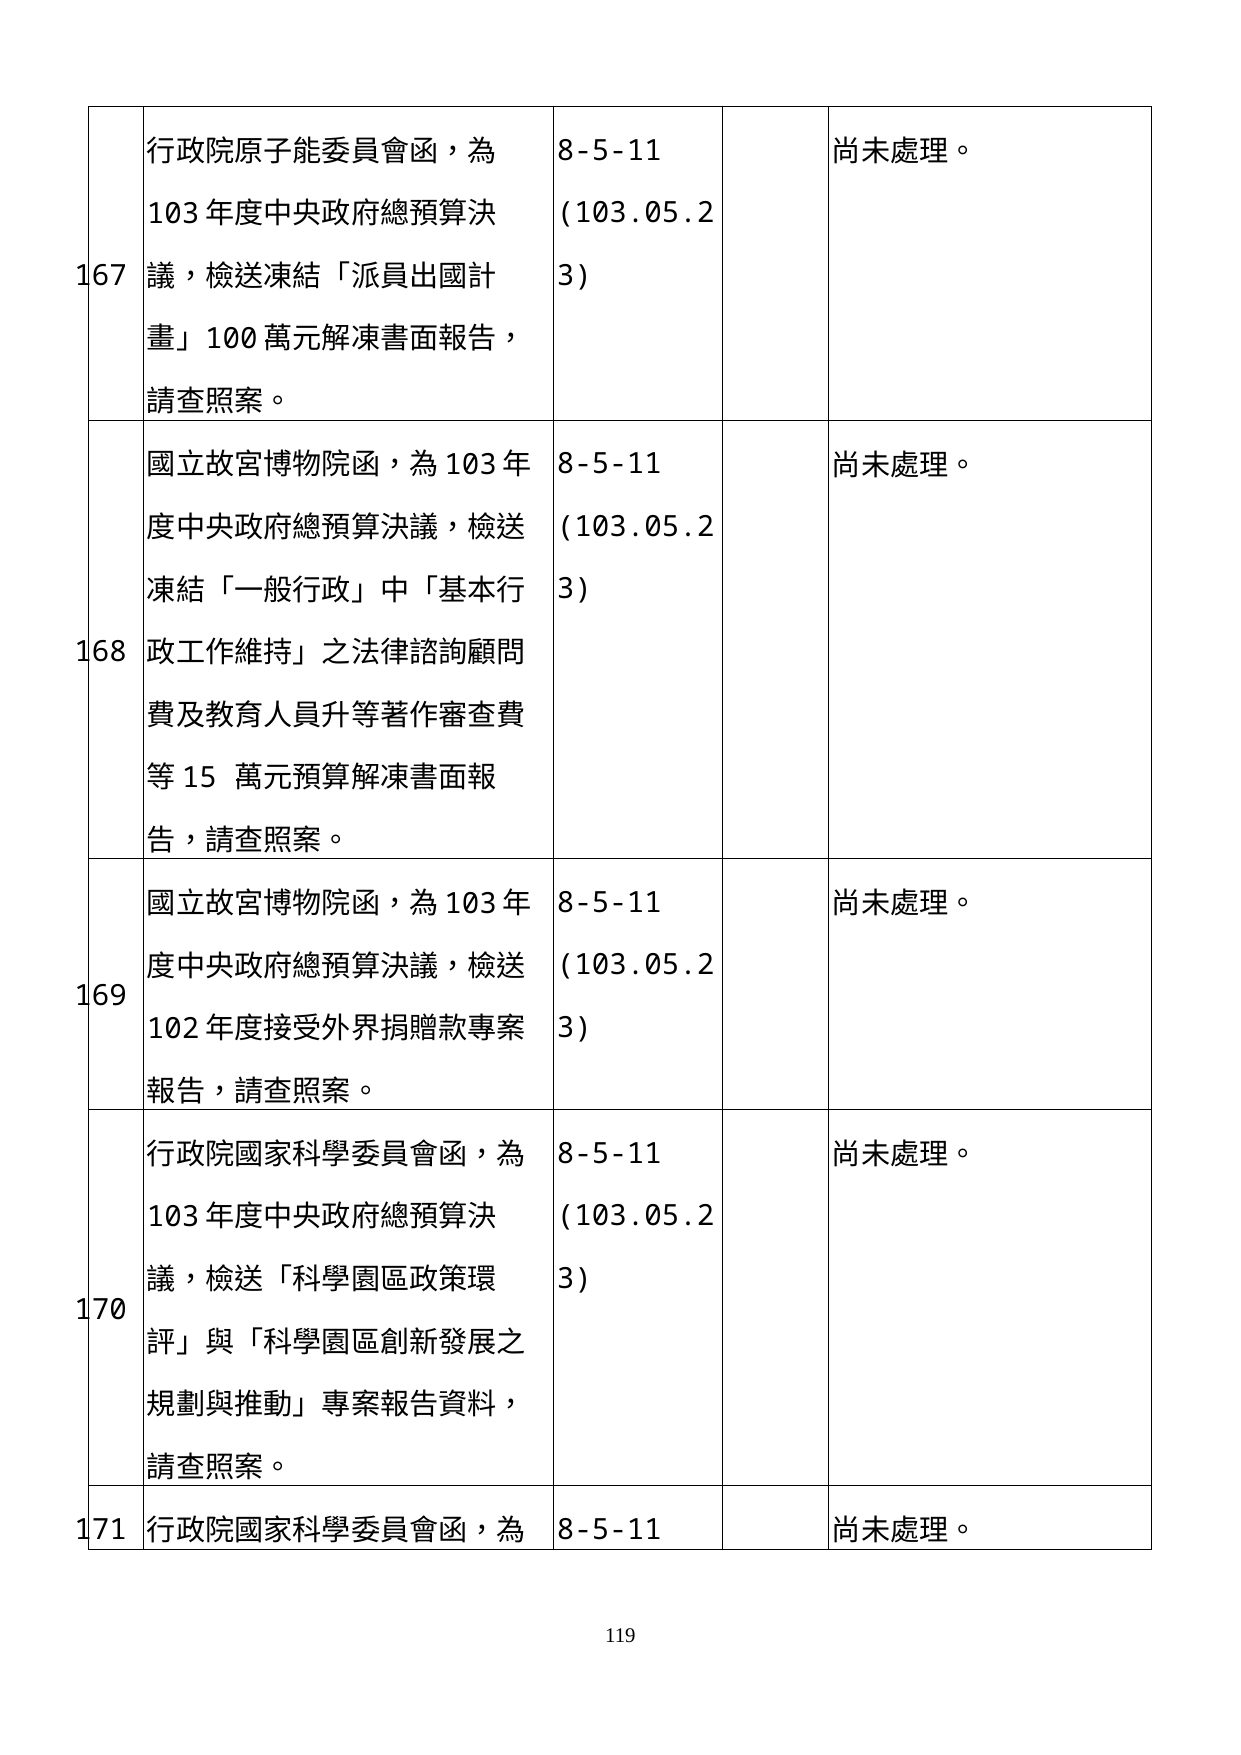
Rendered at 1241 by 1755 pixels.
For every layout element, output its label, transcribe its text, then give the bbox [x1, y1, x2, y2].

table_cell [723, 1110, 828, 1485]
table_cell 尚未處理。 [829, 859, 1151, 1109]
table_cell [89, 107, 143, 419]
table_cell [723, 859, 828, 1109]
table_cell [723, 107, 828, 419]
table_cell 8-5-11 (103.05.23) [554, 107, 722, 419]
table_cell 國立故宮博物院函，為103年度中央政府總預算決議，檢送102年度接受外界捐贈款專案報告，請查照案。 [144, 859, 553, 1109]
table_cell [89, 1110, 143, 1485]
table_cell [723, 421, 828, 858]
table_cell 8-5-11 (103.05.23) [554, 1110, 722, 1485]
table_cell 8-5-11 (103.05.23) [554, 421, 722, 858]
table_cell 行政院原子能委員會函，為103年度中央政府總預算決議，檢送凍結「派員出國計畫」100萬元解凍書面報告，請查照案。 [144, 107, 553, 419]
table_cell 8-5-11 (103.05.23) [554, 859, 722, 1109]
table_cell [89, 859, 143, 1109]
table_cell 尚未處理。 [829, 1486, 1151, 1549]
table_cell 行政院國家科學委員會函，為 [144, 1486, 553, 1549]
table_cell 行政院國家科學委員會函，為103年度中央政府總預算決議，檢送「科學園區政策環評」與「科學園區創新發展之規劃與推動」專案報告資料，請查照案。 [144, 1110, 553, 1485]
table_cell [89, 421, 143, 858]
table_cell 尚未處理。 [829, 421, 1151, 858]
table_cell 尚未處理。 [829, 107, 1151, 419]
table_cell [89, 1486, 143, 1549]
table_cell 國立故宮博物院函，為103年度中央政府總預算決議，檢送凍結「一般行政」中「基本行政工作維持」之法律諮詢顧問費及教育人員升等著作審查費等15 萬元預算解凍書面報告，請查照案。 [144, 421, 553, 858]
table_cell 尚未處理。 [829, 1110, 1151, 1485]
table_cell [723, 1486, 828, 1549]
table_cell 8-5-11 [554, 1486, 722, 1549]
